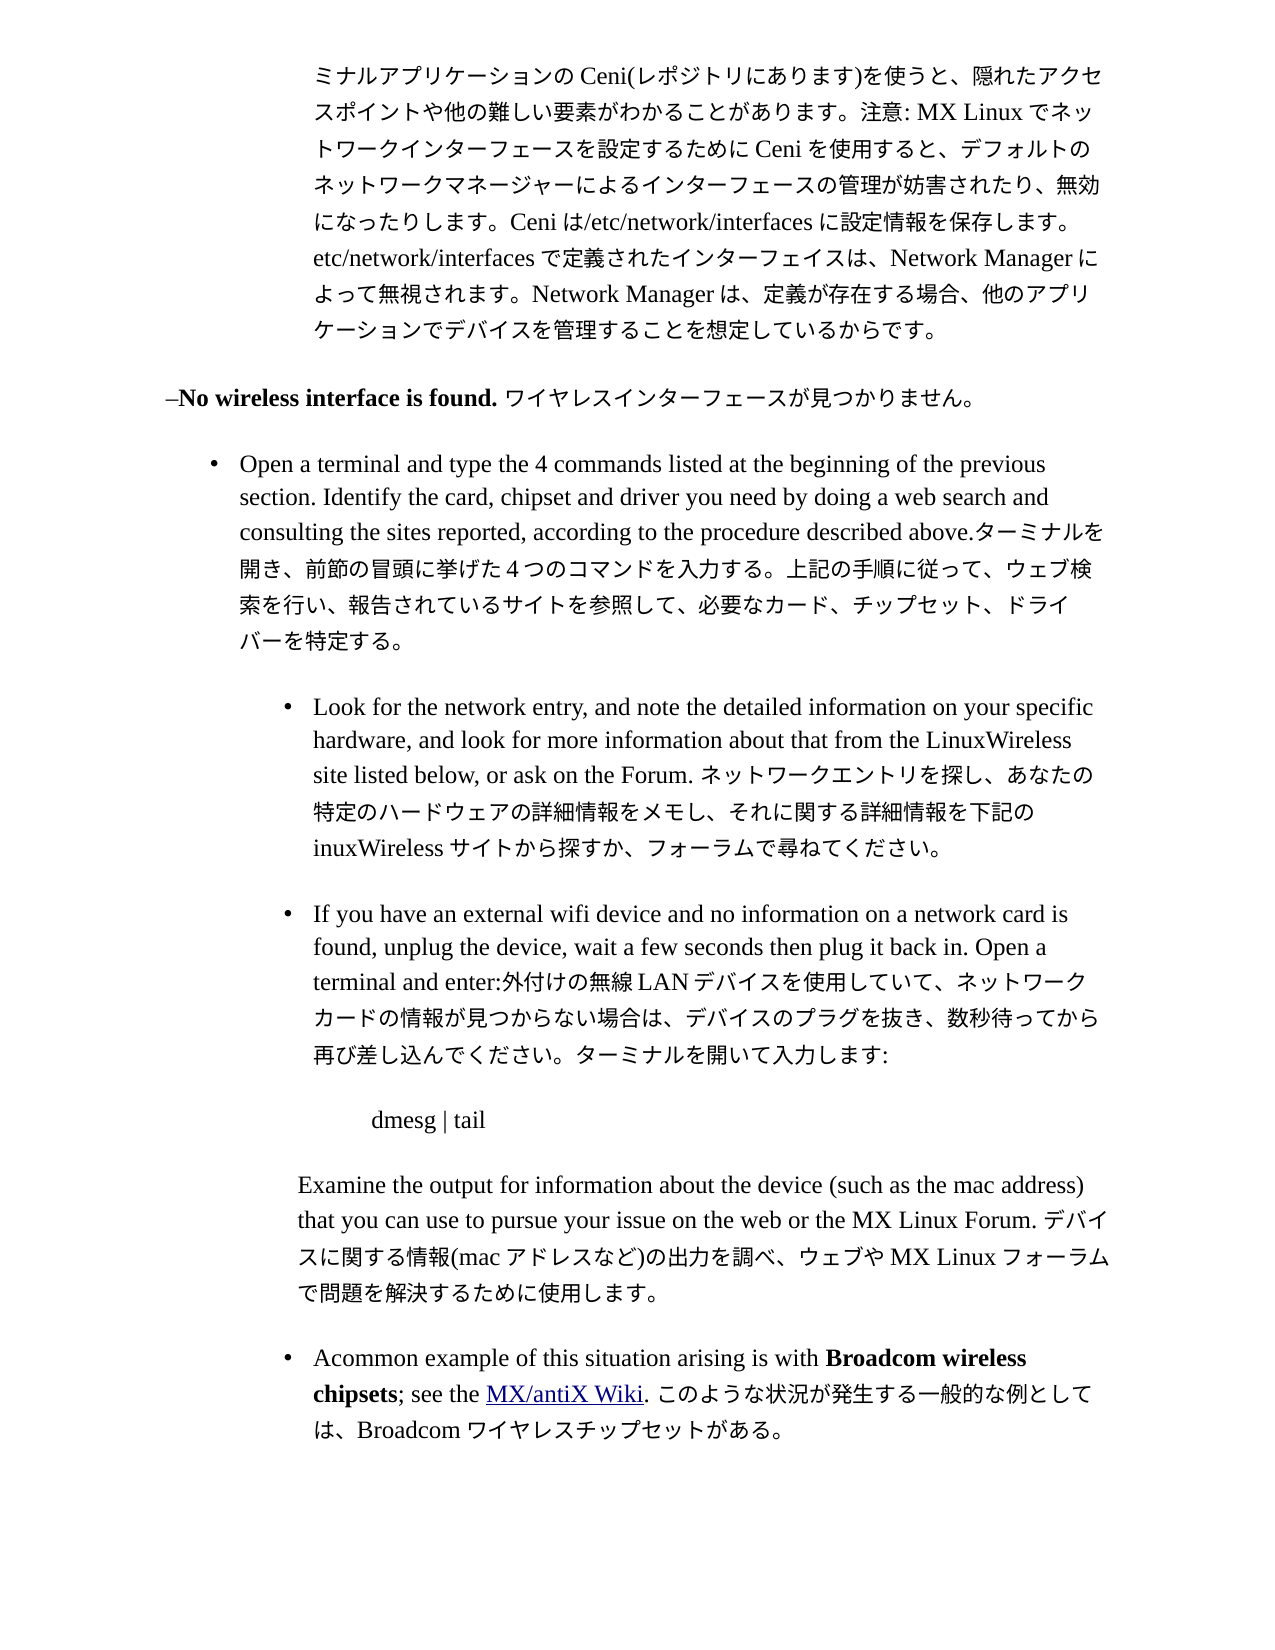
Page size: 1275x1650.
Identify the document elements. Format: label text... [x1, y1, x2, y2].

list ミナルアプリケーションのCeni(レポジトリにあります)を使うと、隠れたアクセスポイントや他の難しい要素がわかることがあります。注意: MX Linuxでネットワークインターフェースを設定するためにCeniを使用すると、デフォルトのネットワークマネージャーによるインターフェースの管理が妨害されたり、無効になったりします。Ceniは/etc/network/interfacesに設定情報を保存します。etc/network/interfacesで定義されたインターフェイスは、Network Managerによって無視されます。Network Managerは、定義が存在する場合、他のアプリケーションでデバイスを管理することを想定しているからです。 [283, 59, 1109, 345]
list Examine the output for information about the device (such as the mac address) that you can use to pursue your issue on the web or the MX Linux Forum. デバイスに関する情報(macアドレスなど)の出力を調べ、ウェブやMX Linuxフォーラムで問題を解決するために使用します。 [268, 1170, 1125, 1307]
list If you have an external wifi device and no information on a network card is found, unplug the device, wait a few seconds then plug it back in. Open a terminal and enter:外付けの無線LANデバイスを使用していて、ネットワークカードの情報が見つからない場合は、デバイスのプラグを抜き、数秒待ってから再び差し込んでください。ターミナルを開いて入力します: [283, 899, 1109, 1069]
list Acommon example of this situation arising is with Broadcom wireless chipsets; see the MX/antiX Wiki. このような状況が発生する一般的な例としては、Broadcomワイヤレスチップセットがある。 [283, 1343, 1109, 1445]
text –No wireless interface is found. ワイヤレスインターフェースが見つかりません。 [166, 381, 1109, 413]
list dmesg | tail [341, 1105, 1125, 1134]
list Look for the network entry, and note the detailed information on your specific hardware, and look for more information about that from the LinuxWireless site listed below, or ask on the Forum. ネットワークエントリを探し、あなたの特定のハードウェアの詳細情報をメモし、それに関する詳細情報を下記のinuxWirelessサイトから探すか、フォーラムで尋ねてください。 [283, 692, 1109, 863]
list Open a terminal and type the 4 commands listed at the beginning of the previous section. Identify the card, chipset and driver you need by doing a web search and consulting the sites reported, according to the procedure described above.ターミナルを開き、前節の冒頭に挙げた4つのコマンドを入力する。上記の手順に従って、ウェブ検索を行い、報告されているサイトを参照して、必要なカード、チップセット、ドライバーを特定する。 [210, 449, 1109, 656]
